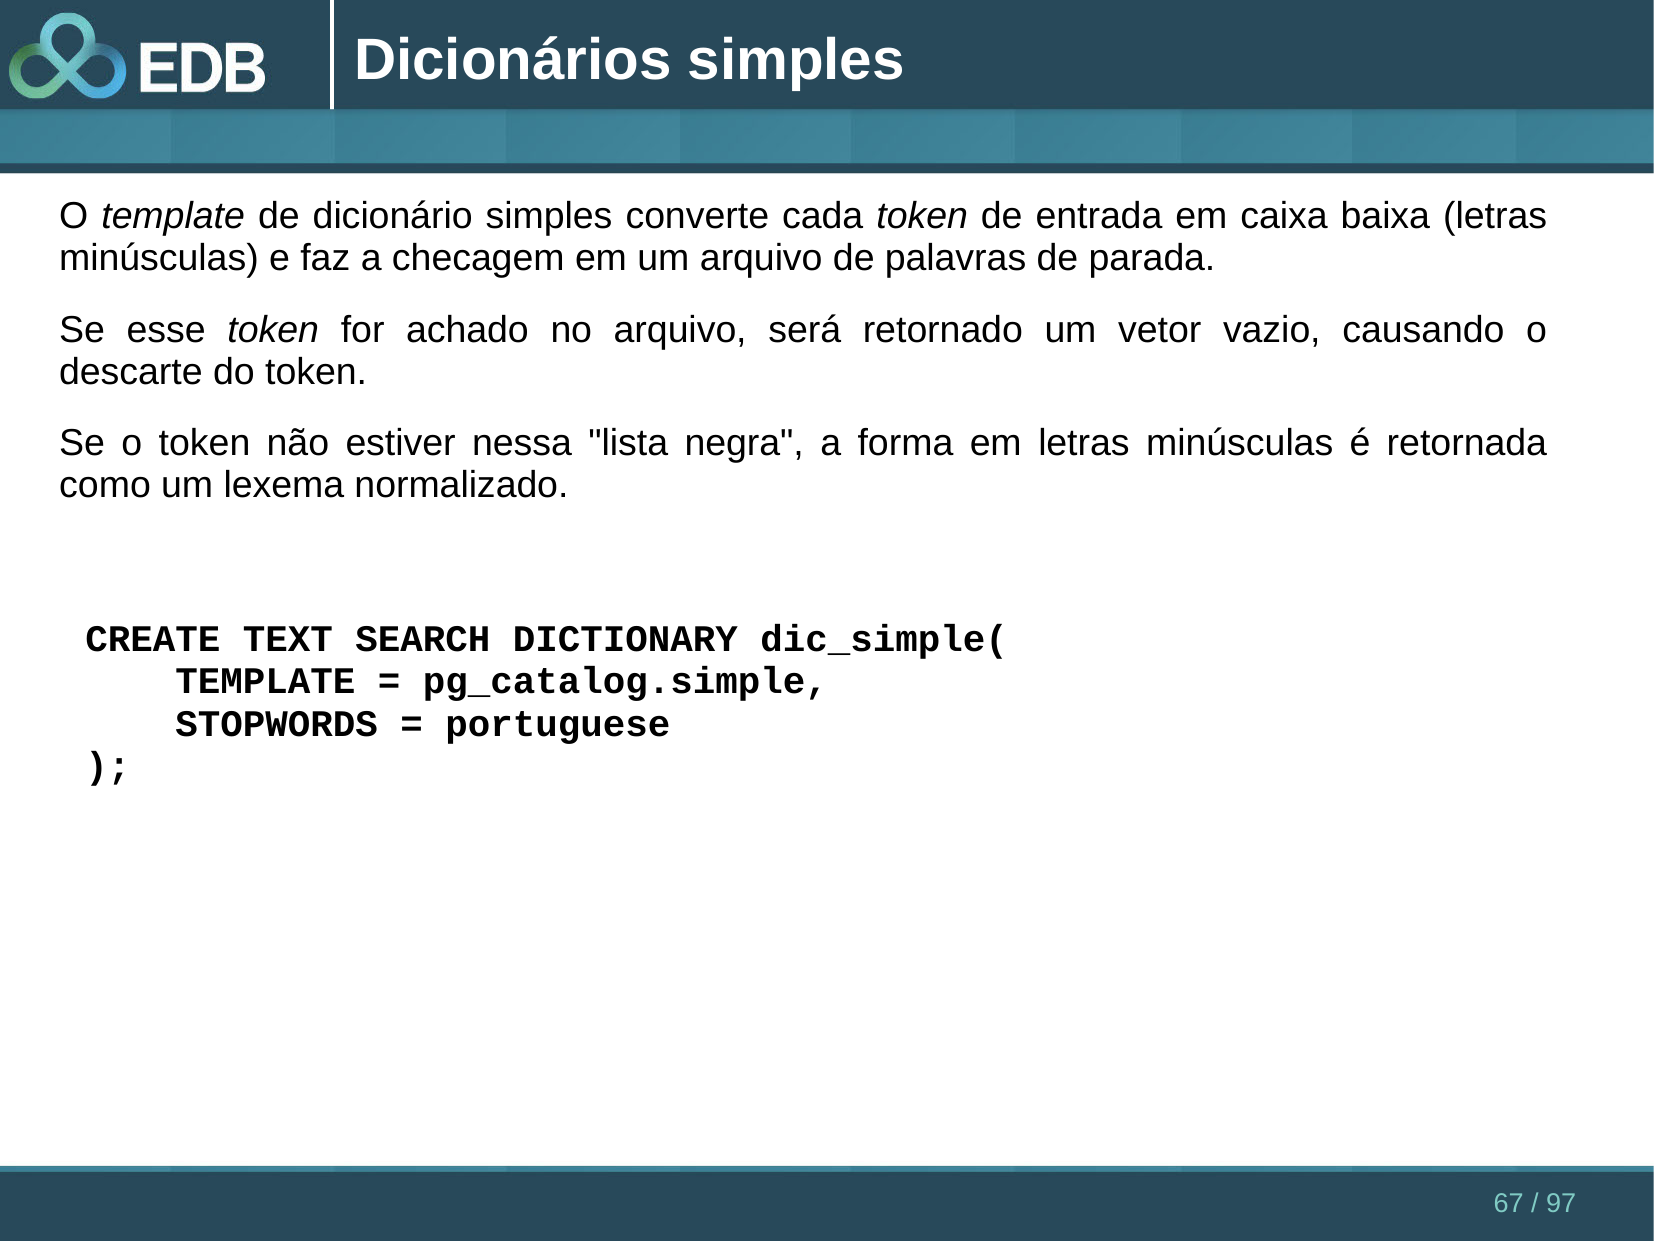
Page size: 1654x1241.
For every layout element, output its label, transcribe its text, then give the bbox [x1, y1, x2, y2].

title Dicionários simples [354, 0, 1625, 125]
text_box CREATE TEXT SEARCH DICTIONARY dic_simple( TEMPLATE = pg_catalog.simple, STOPWORDS = portuguese ); [70, 612, 1093, 798]
list O template de dicionário simples converte cada token de entrada em caixa baixa (letras minúsculas) e faz a checagem em um arquivo de palavras de parada. Se esse token for achado no arquivo, será retornado um vetor vazio, causando o descarte do token. Se o token não estiver nessa "lista negra", a forma em letras minúsculas é retornada como um lexema normalizado. [59, 194, 1548, 506]
picture [0, 0, 1654, 1241]
